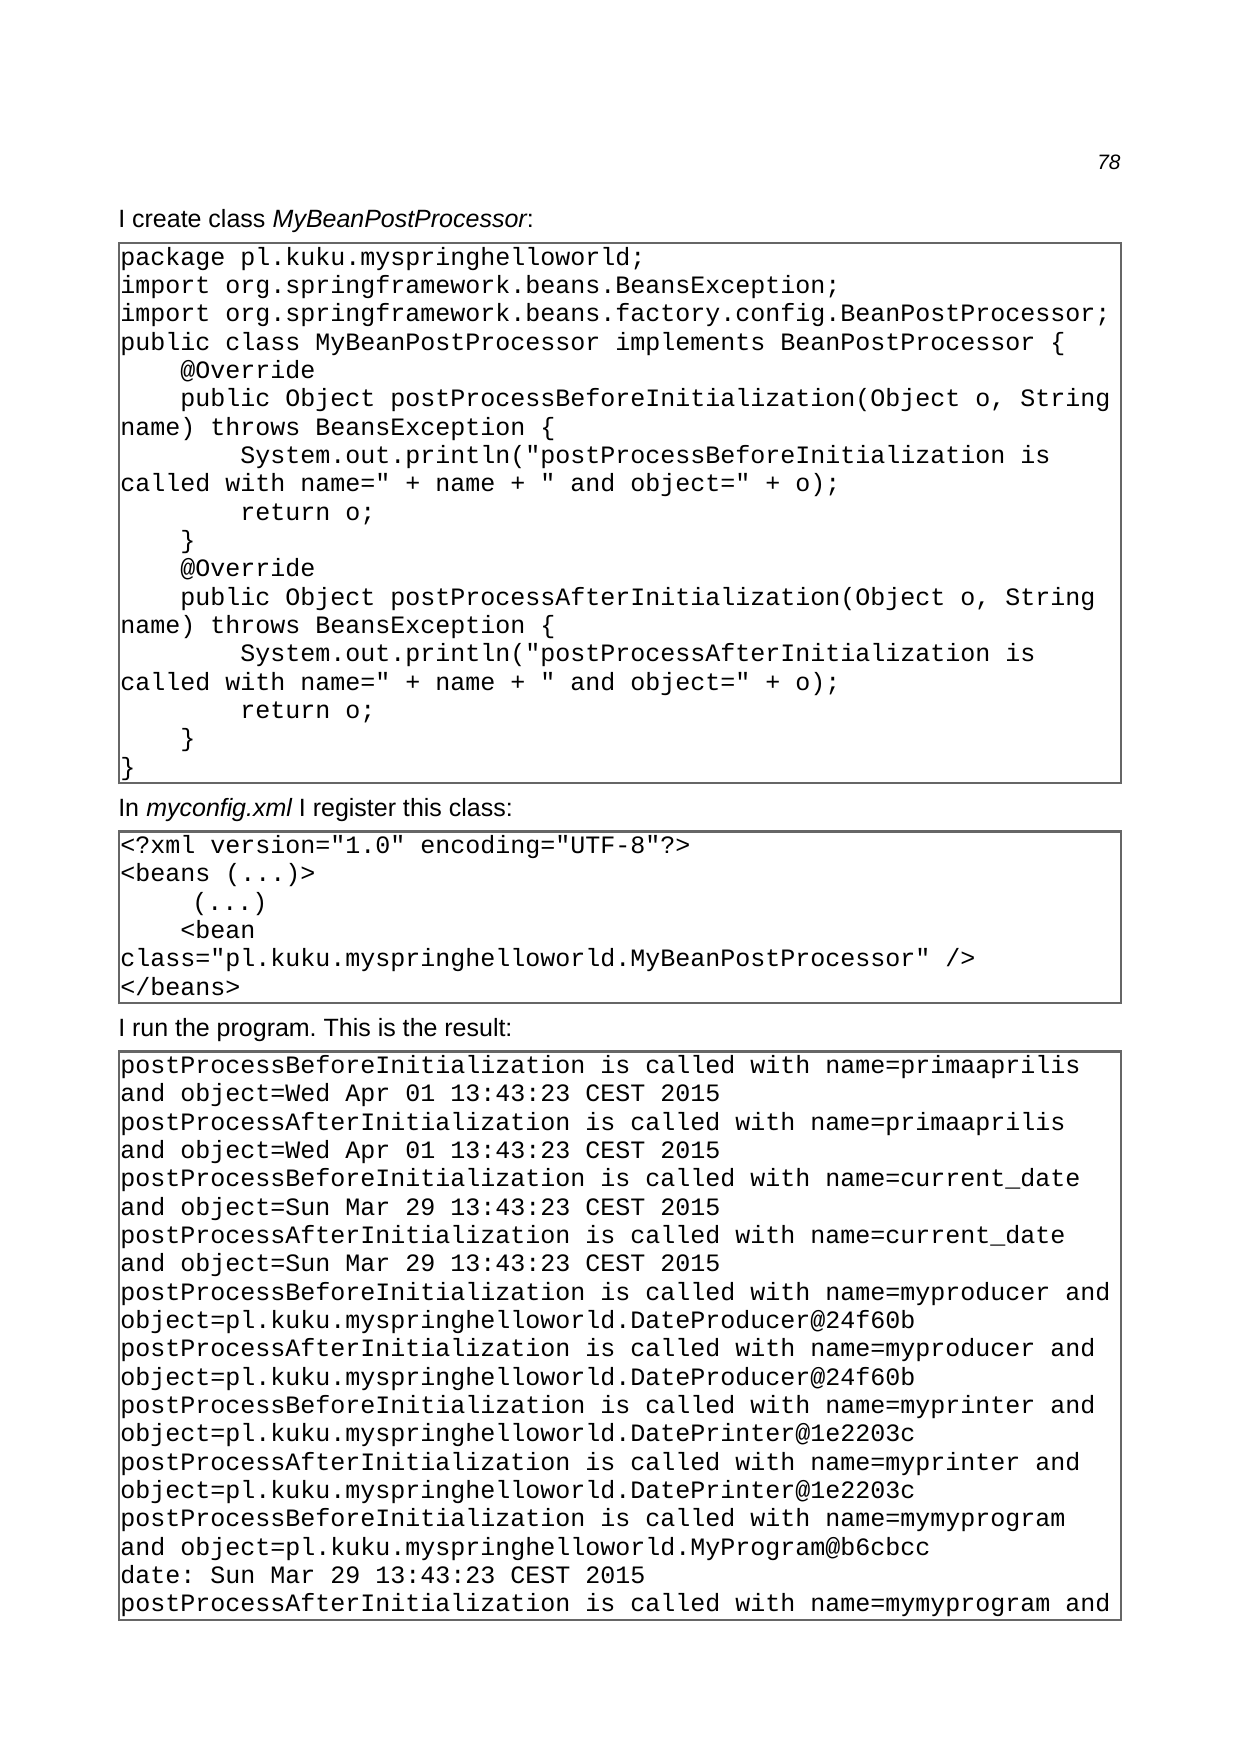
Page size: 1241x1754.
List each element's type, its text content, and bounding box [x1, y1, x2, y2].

text postProcessBeforeInitialization is called with name=mymyprogram and object=pl.kuku.myspringhelloworld.MyProgram@b6cbcc [120, 1504, 1120, 1560]
text <?xml version="1.0" encoding="UTF-8"?> [120, 833, 1120, 859]
text I run the program. This is the result: [118, 1013, 1122, 1041]
text <beans (...)> [120, 859, 1120, 887]
text System.out.println("postProcessBeforeInitialization is called with name=" + name + " and object=" + o); [120, 440, 1120, 497]
text postProcessBeforeInitialization is called with name=primaaprilis and object=Wed Apr 01 13:43:23 CEST 2015 [120, 1053, 1120, 1107]
text postProcessAfterInitialization is called with name=myprinter and object=pl.kuku.myspringhelloworld.DatePrinter@1e2203c [120, 1447, 1120, 1504]
text } [120, 752, 1120, 782]
text <bean class="pl.kuku.myspringhelloworld.MyBeanPostProcessor" /> [120, 915, 1120, 972]
text postProcessBeforeInitialization is called with name=myprinter and object=pl.kuku.myspringhelloworld.DatePrinter@1e2203c [120, 1390, 1120, 1447]
text } [120, 724, 1120, 752]
text postProcessBeforeInitialization is called with name=myproducer and object=pl.kuku.myspringhelloworld.DateProducer@24f60b [120, 1277, 1120, 1334]
text System.out.println("postProcessAfterInitialization is called with name=" + name + " and object=" + o); [120, 639, 1120, 695]
text </beans> [120, 972, 1120, 1002]
text public Object postProcessAfterInitialization(Object o, String name) throws BeansException { [120, 582, 1120, 639]
text import org.springframework.beans.BeansException; [120, 270, 1120, 299]
text postProcessAfterInitialization is called with name=mymyprogram and [120, 1589, 1120, 1619]
text date: Sun Mar 29 13:43:23 CEST 2015 [120, 1560, 1120, 1589]
text @Override [120, 554, 1120, 582]
text return o; [120, 695, 1120, 724]
text package pl.kuku.myspringhelloworld; [120, 244, 1120, 270]
text public class MyBeanPostProcessor implements BeanPostProcessor { [120, 327, 1120, 355]
text import org.springframework.beans.factory.config.BeanPostProcessor; [120, 299, 1120, 327]
text postProcessAfterInitialization is called with name=primaaprilis and object=Wed Apr 01 13:43:23 CEST 2015 [120, 1107, 1120, 1164]
text return o; [120, 497, 1120, 525]
text postProcessAfterInitialization is called with name=myproducer and object=pl.kuku.myspringhelloworld.DateProducer@24f60b [120, 1334, 1120, 1390]
text (...) [120, 887, 1120, 915]
text postProcessAfterInitialization is called with name=current_date and object=Sun Mar 29 13:43:23 CEST 2015 [120, 1220, 1120, 1277]
text postProcessBeforeInitialization is called with name=current_date and object=Sun Mar 29 13:43:23 CEST 2015 [120, 1164, 1120, 1220]
text In myconfig.xml I register this class: [118, 793, 1122, 821]
text } [120, 525, 1120, 554]
text @Override [120, 355, 1120, 384]
text public Object postProcessBeforeInitialization(Object o, String name) throws BeansException { [120, 384, 1120, 440]
text I create class MyBeanPostProcessor: [118, 205, 1122, 233]
